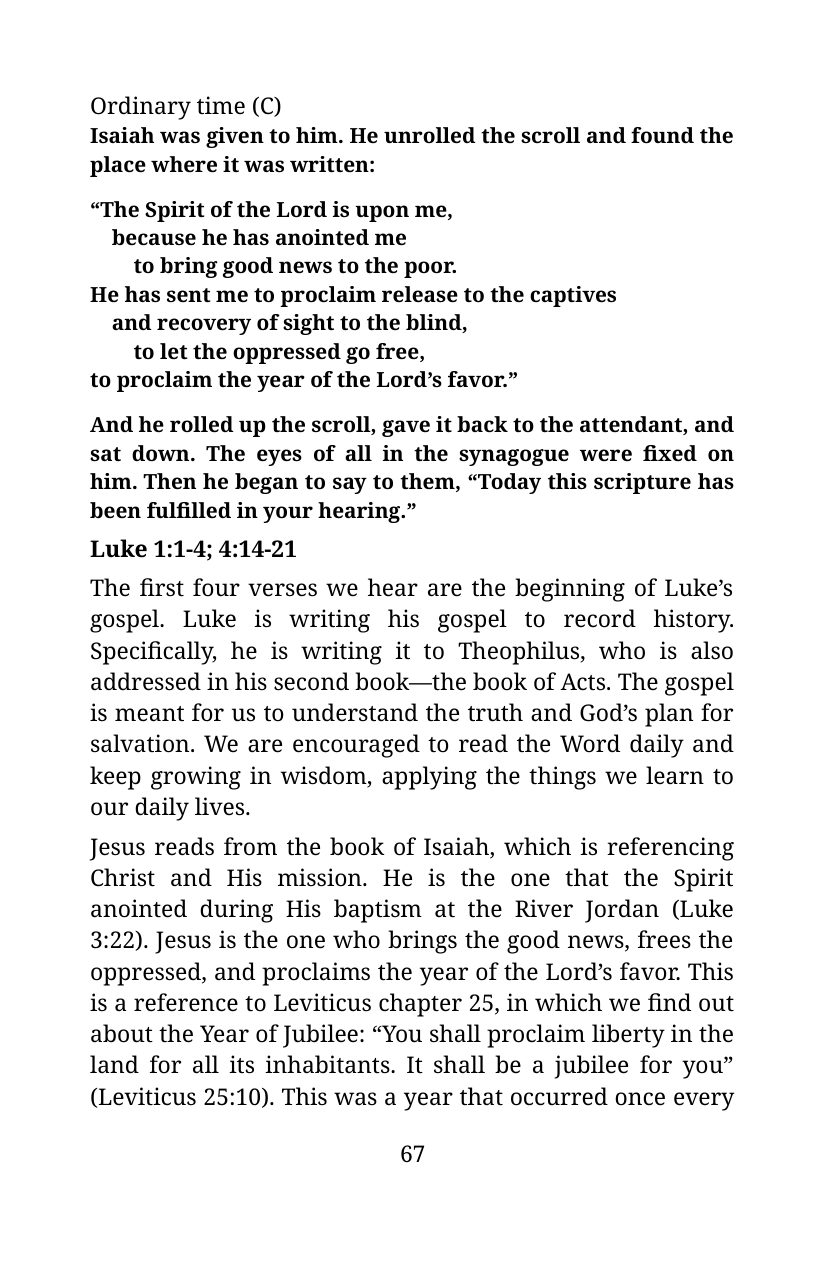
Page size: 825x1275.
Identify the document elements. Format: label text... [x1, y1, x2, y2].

text Luke 1:1-4; 4:14-21 [90, 533, 735, 564]
text And he rolled up the scroll, gave it back to the attendant, and sat down. The eyes of all in the synagogue were fixed on him. Then he began to say to them, “Today this scripture has been fulfilled in your hearing.” [90, 411, 735, 524]
text “The Spirit of the Lord is upon me, because he has anointed me to bring good news to the poor. He has sent me to proclaim release to the captives and recovery of sight to the blind, to let the oppressed go free, to proclaim the year of the Lord’s favor.” [90, 195, 735, 394]
text Isaiah was given to him. He unrolled the scroll and found the place where it was written: [90, 121, 735, 178]
text Jesus reads from the book of Isaiah, which is referencing Christ and His mission. He is the one that the Spirit anointed during His baptism at the River Jordan (Luke 3:22). Jesus is the one who brings the good news, frees the oppressed, and proclaims the year of the Lord’s favor. This is a reference to Leviticus chapter 25, in which we find out about the Year of Jubilee: “You shall proclaim liberty in the land for all its inhabitants. It shall be a jubilee for you” (Leviticus 25:10). This was a year that occurred once every [90, 831, 735, 1112]
text The first four verses we hear are the beginning of Luke’s gospel. Luke is writing his gospel to record history. Specifically, he is writing it to Theophilus, who is also addressed in his second book—the book of Acts. The gospel is meant for us to understand the truth and God’s plan for salvation. We are encouraged to read the Word daily and keep growing in wisdom, applying the things we learn to our daily lives. [90, 572, 735, 822]
